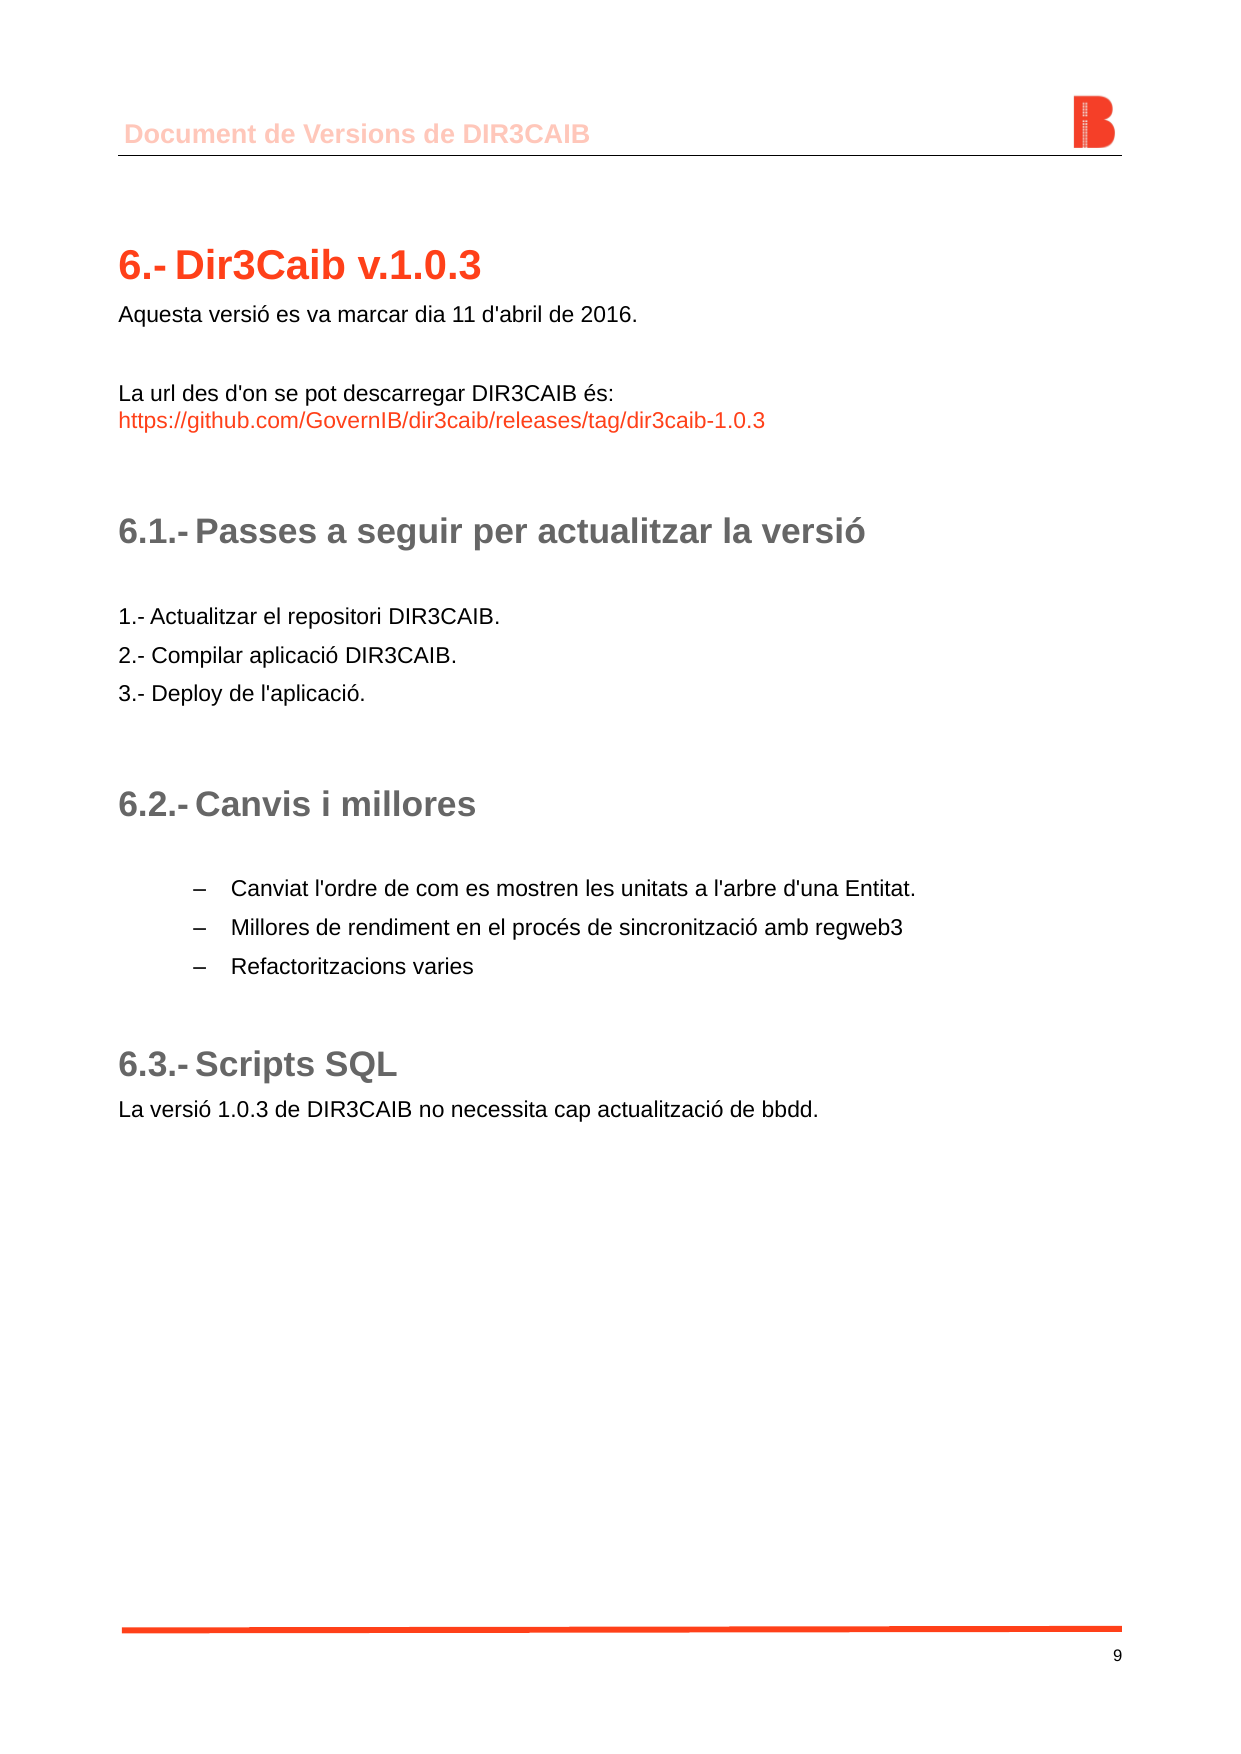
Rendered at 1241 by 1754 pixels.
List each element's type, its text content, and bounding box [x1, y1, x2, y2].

text 2.- Compilar aplicació DIR3CAIB. [118, 642, 1122, 668]
subtitle Canvis i millores [118, 783, 1122, 824]
list Canviat l'ordre de com es mostren les unitats a l'arbre d'una Entitat. [193, 875, 1122, 902]
text 1.- Actualitzar el repositori DIR3CAIB. [118, 603, 1122, 629]
text La url des d'on se pot descarregar DIR3CAIB és: [118, 380, 1122, 407]
text Aquesta versió es va marcar dia 11 d'abril de 2016. [118, 301, 1122, 327]
list Millores de rendiment en el procés de sincronització amb regweb3 [193, 914, 1122, 940]
text 3.- Deploy de l'aplicació. [118, 680, 1122, 707]
text La versió 1.0.3 de DIR3CAIB no necessita cap actualització de bbdd. [118, 1096, 1122, 1123]
list Refactoritzacions varies [193, 953, 1122, 979]
text https://github.com/GovernIB/dir3caib/releases/tag/dir3caib-1.0.3 [118, 407, 1122, 433]
subtitle Dir3Caib v.1.0.3 [118, 241, 1122, 289]
subtitle Passes a seguir per actualitzar la versió [118, 511, 1122, 551]
subtitle Scripts SQL [118, 1043, 1122, 1084]
picture [1072, 94, 1117, 150]
